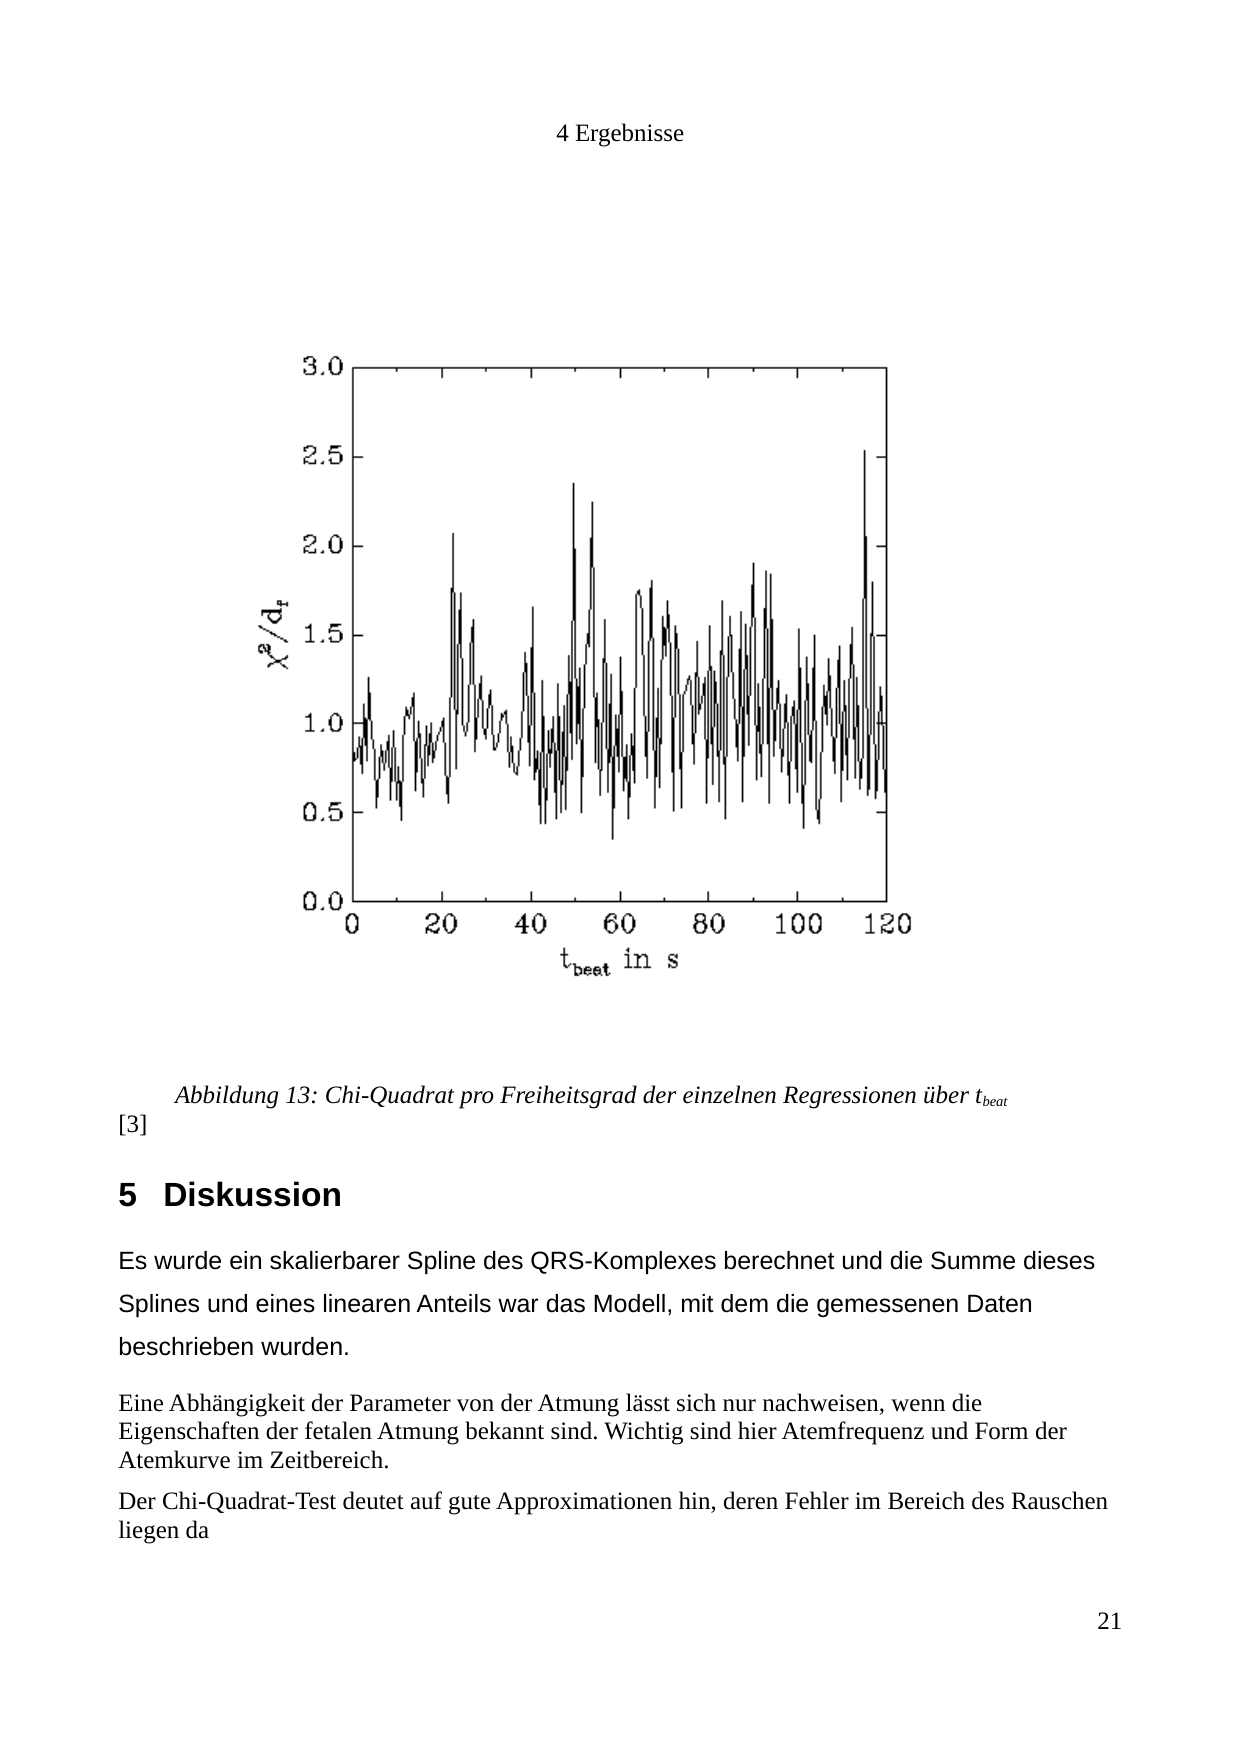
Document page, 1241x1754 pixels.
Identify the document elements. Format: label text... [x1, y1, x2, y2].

text [3] [118, 177, 1122, 1138]
picture [175, 189, 1066, 1081]
subtitle Diskussion [118, 1175, 1122, 1214]
text Der Chi-Quadrat-Test deutet auf gute Approximationen hin, deren Fehler im Bereich des Rauschen liegen da [118, 1486, 1122, 1544]
text Abbildung 13: Chi-Quadrat pro Freiheitsgrad der einzelnen Regressionen über tbeat [175, 1081, 1065, 1109]
text Eine Abhängigkeit der Parameter von der Atmung lässt sich nur nachweisen, wenn die Eigenschaften der fetalen Atmung bekannt sind. Wichtig sind hier Atemfrequenz und Form der Atemkurve im Zeitbereich. [118, 1388, 1122, 1474]
text Es wurde ein skalierbarer Spline des QRS-Komplexes berechnet und die Summe dieses Splines und eines linearen Anteils war das Modell, mit dem die gemessenen Daten beschrieben wurden. [118, 1246, 1122, 1361]
